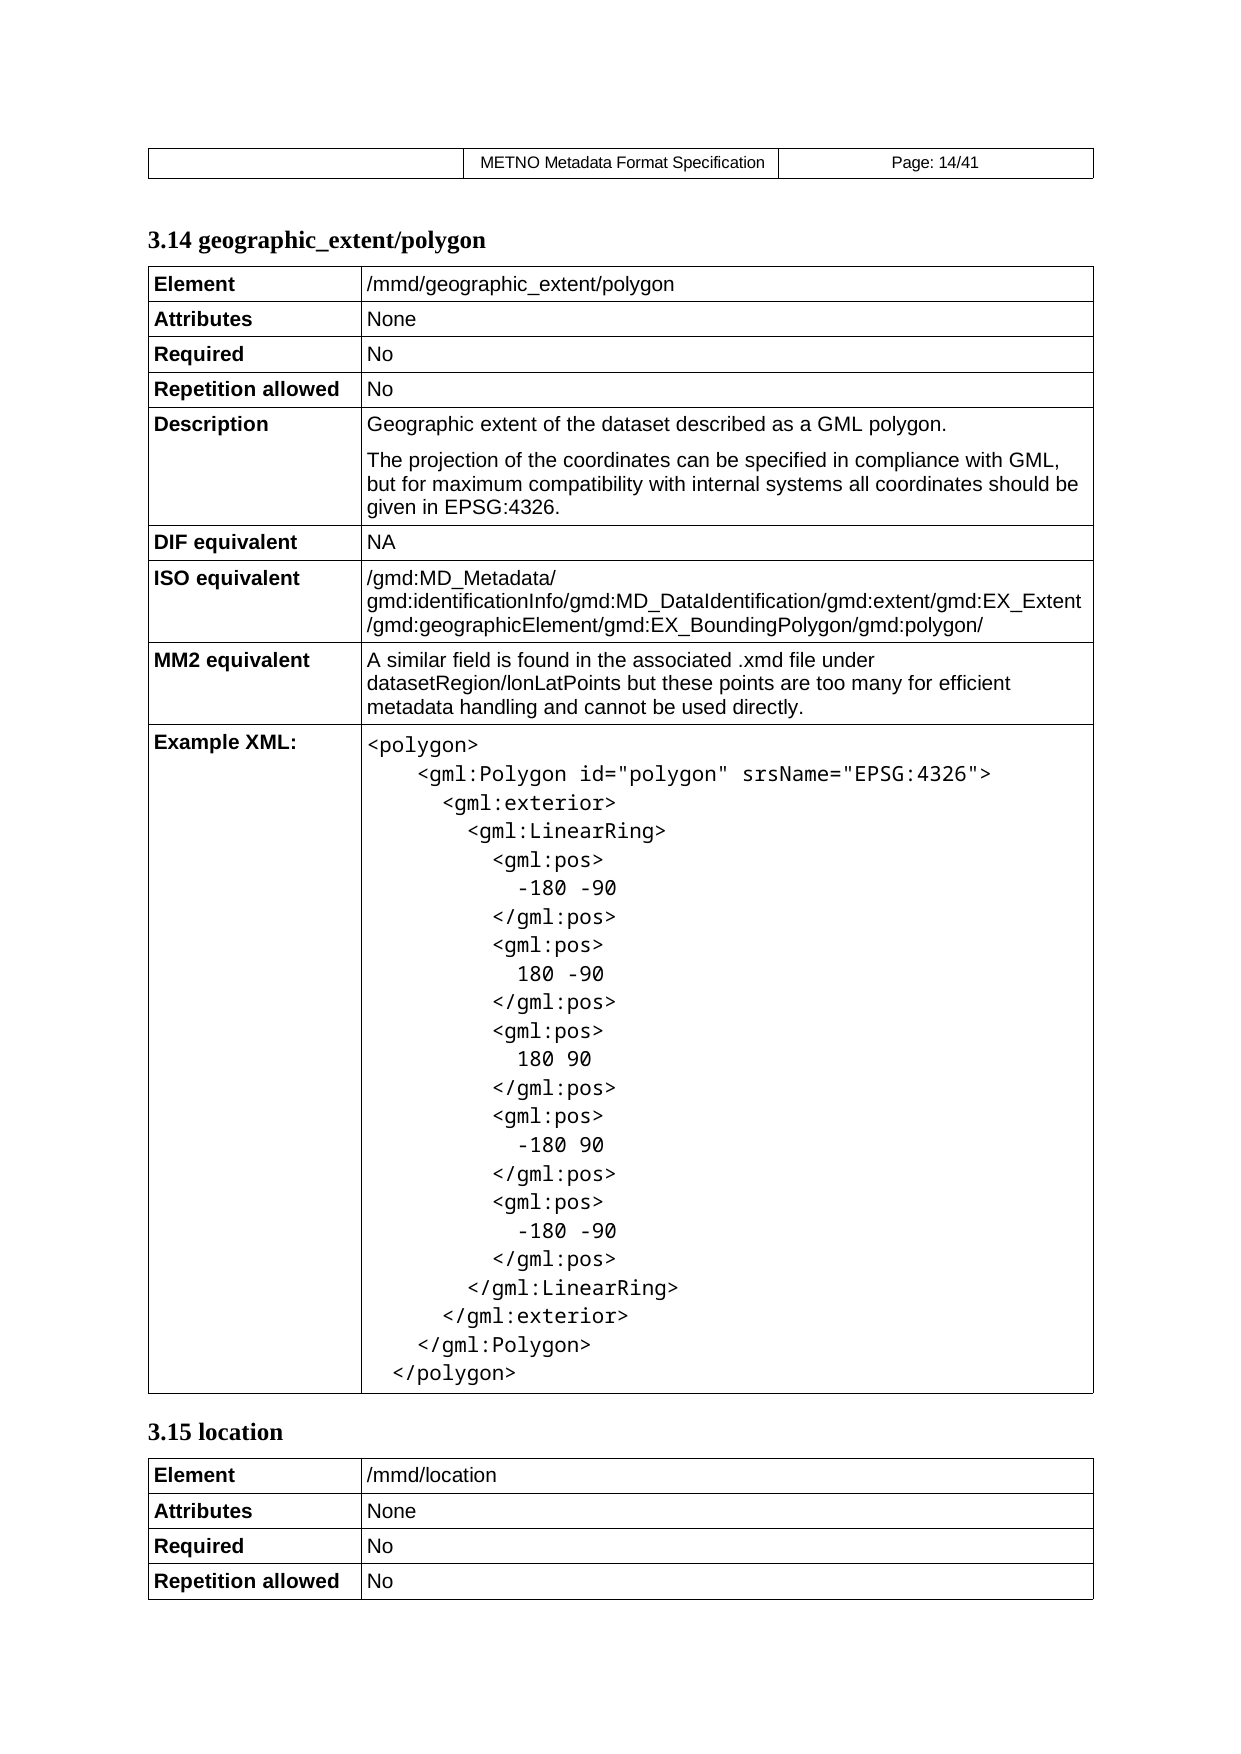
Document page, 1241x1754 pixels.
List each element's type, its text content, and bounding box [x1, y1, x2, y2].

table_cell ISO equivalent [149, 561, 361, 642]
table_cell /gmd:MD_Metadata/ gmd:identificationInfo/gmd:MD_DataIdentification/gmd:extent/gmd:EX_Extent/gmd:geographicElement/gmd:EX_BoundingPolygon/gmd:polygon/ [362, 561, 1093, 642]
table_cell Required [149, 337, 361, 372]
table_cell No [362, 1564, 1093, 1599]
subtitle geographic_extent/polygon [148, 226, 1093, 254]
table_header Element [149, 1459, 361, 1493]
table_header /mmd/location [362, 1459, 1093, 1493]
table_cell Attributes [149, 302, 361, 336]
table_cell Description [149, 408, 361, 525]
table_cell A similar field is found in the associated .xmd file under datasetRegion/lonLatPoints but these points are too many for efficient metadata handling and cannot be used directly. [362, 643, 1093, 724]
table_cell Required [149, 1529, 361, 1563]
table_cell Repetition allowed [149, 373, 361, 407]
table_cell NA [362, 526, 1093, 560]
table_header Element [149, 267, 361, 301]
table_header /mmd/geographic_extent/polygon [362, 267, 1093, 301]
table_cell Example XML: [149, 725, 361, 1393]
table_cell <polygon> <gml:Polygon id="polygon" srsName="EPSG:4326"> <gml:exterior> <gml:LinearRing> <gml:pos> -180 -90 </gml:pos> <gml:pos> 180 -90 </gml:pos> <gml:pos> 180 90 </gml:pos> <gml:pos> -180 90 </gml:pos> <gml:pos> -180 -90 </gml:pos> </gml:LinearRing> </gml:exterior> </gml:Polygon> </polygon> [362, 725, 1093, 1393]
subtitle location [148, 1418, 1093, 1446]
table_cell Repetition allowed [149, 1564, 361, 1599]
table_cell None [362, 302, 1093, 336]
table_cell DIF equivalent [149, 526, 361, 560]
table_cell Geographic extent of the dataset described as a GML polygon. The projection of the coordinates can be specified in compliance with GML, but for maximum compatibility with internal systems all coordinates should be given in EPSG:4326. [362, 408, 1093, 525]
table_cell No [362, 1529, 1093, 1563]
table_cell No [362, 337, 1093, 372]
table_cell Attributes [149, 1494, 361, 1528]
table_cell None [362, 1494, 1093, 1528]
table_cell MM2 equivalent [149, 643, 361, 724]
table_cell No [362, 373, 1093, 407]
